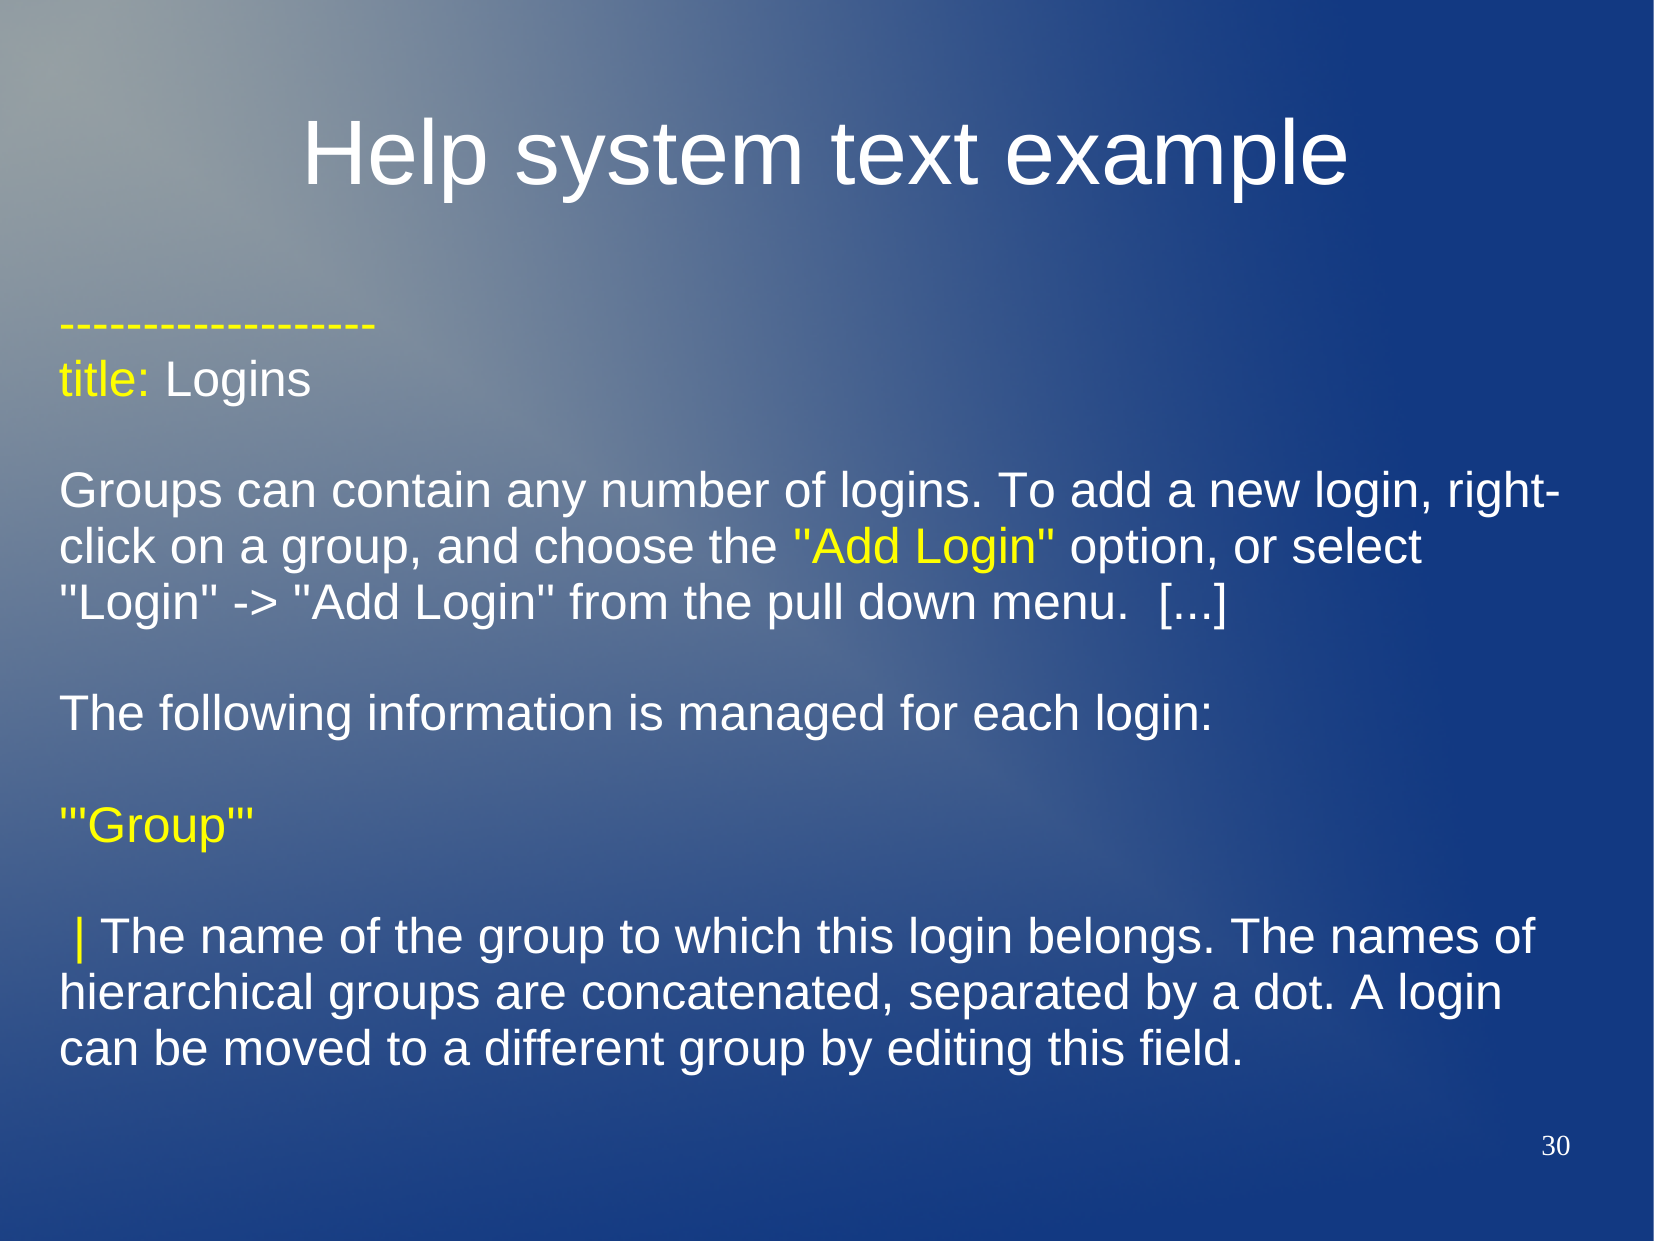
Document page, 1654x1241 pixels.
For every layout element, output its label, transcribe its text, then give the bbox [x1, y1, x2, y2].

picture [0, 0, 1654, 1241]
title Help system text example [82, 49, 1571, 257]
text_box ------------------- title: Logins Groups can contain any number of logins. To add a new login, right-click on a group, and choose the ''Add Login'' option, or select ''Login'' -> ''Add Login'' from the pull down menu. [...] The following information is managed for each login: '''Group''' | The name of the group to which this login belongs. The names of hierarchical groups are concatenated, separated by a dot. A login can be moved to a different group by editing this field. [59, 295, 1565, 1076]
